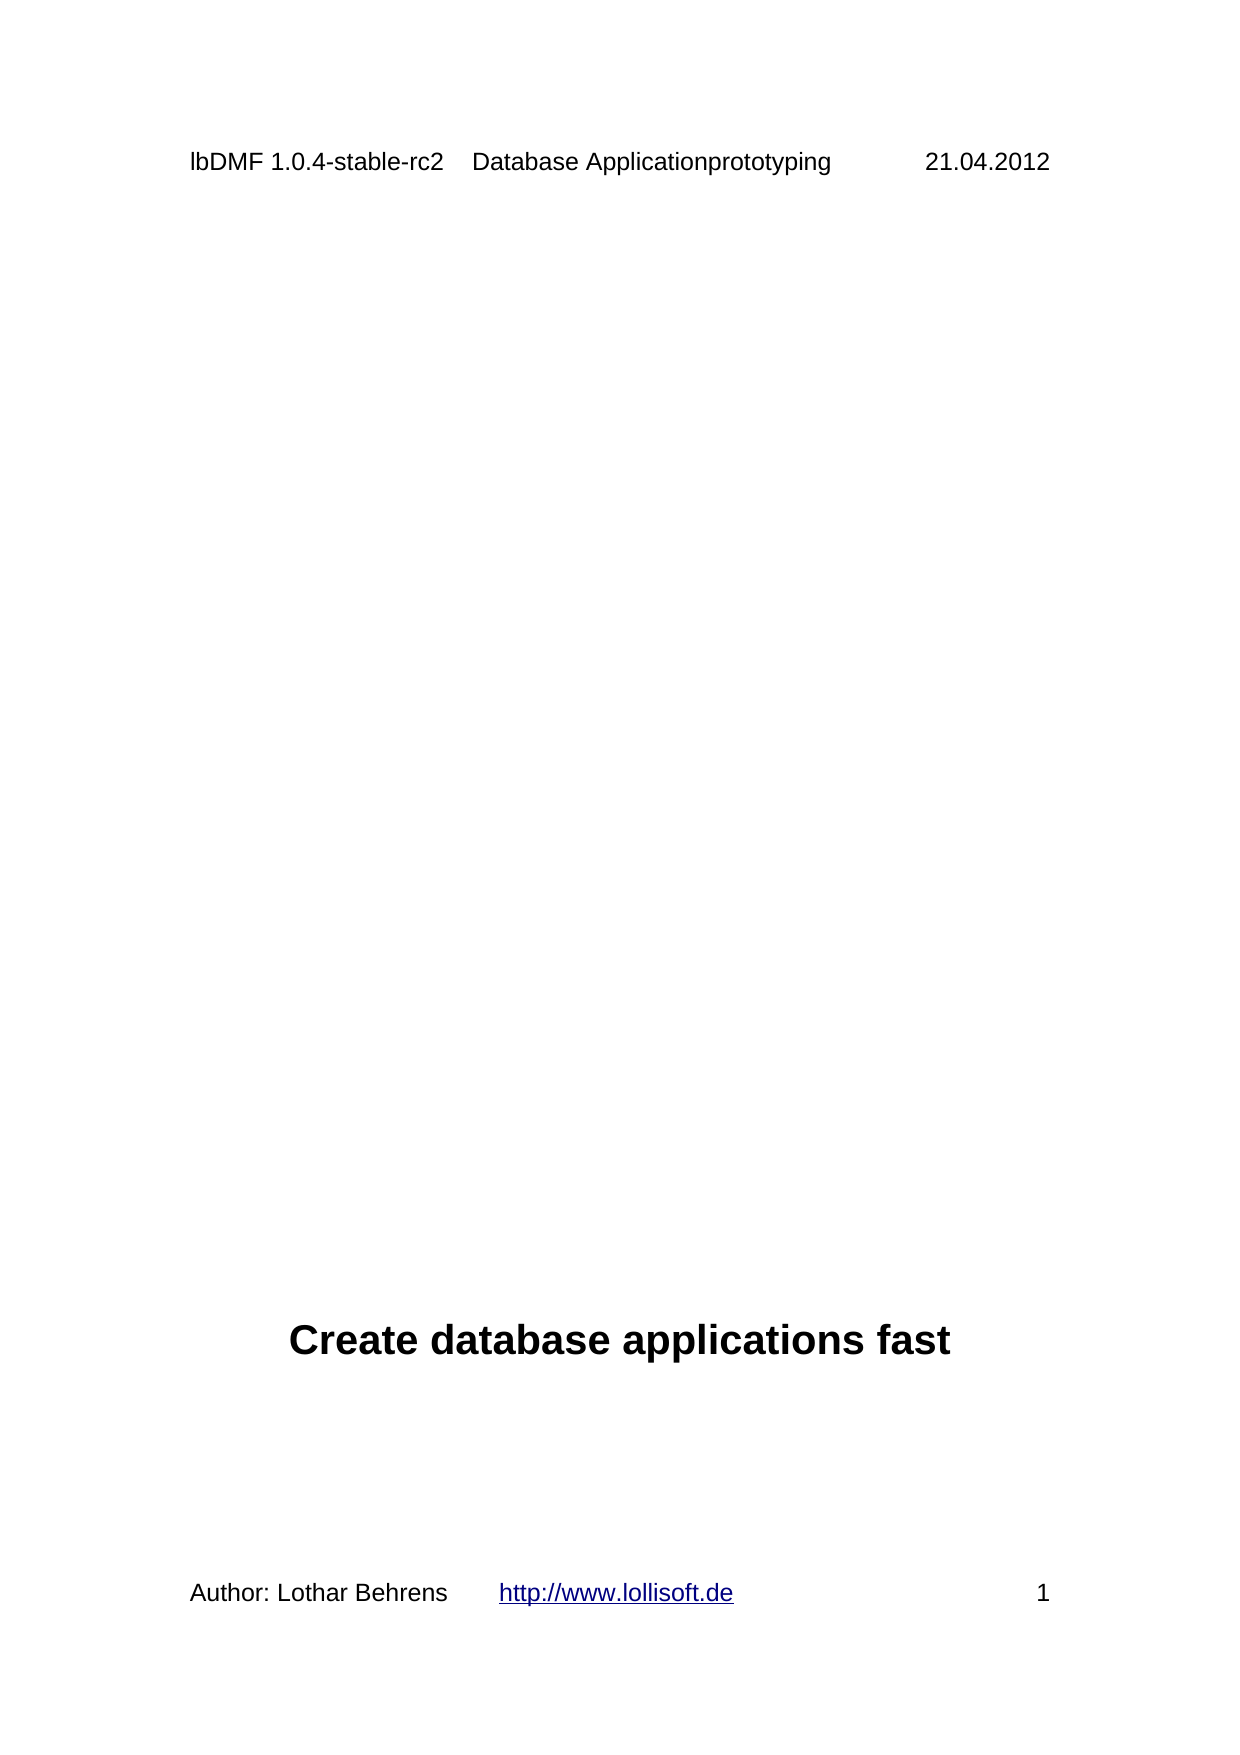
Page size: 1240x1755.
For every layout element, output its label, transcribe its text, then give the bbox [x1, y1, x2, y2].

text Create database applications fast [189, 1317, 1050, 1363]
